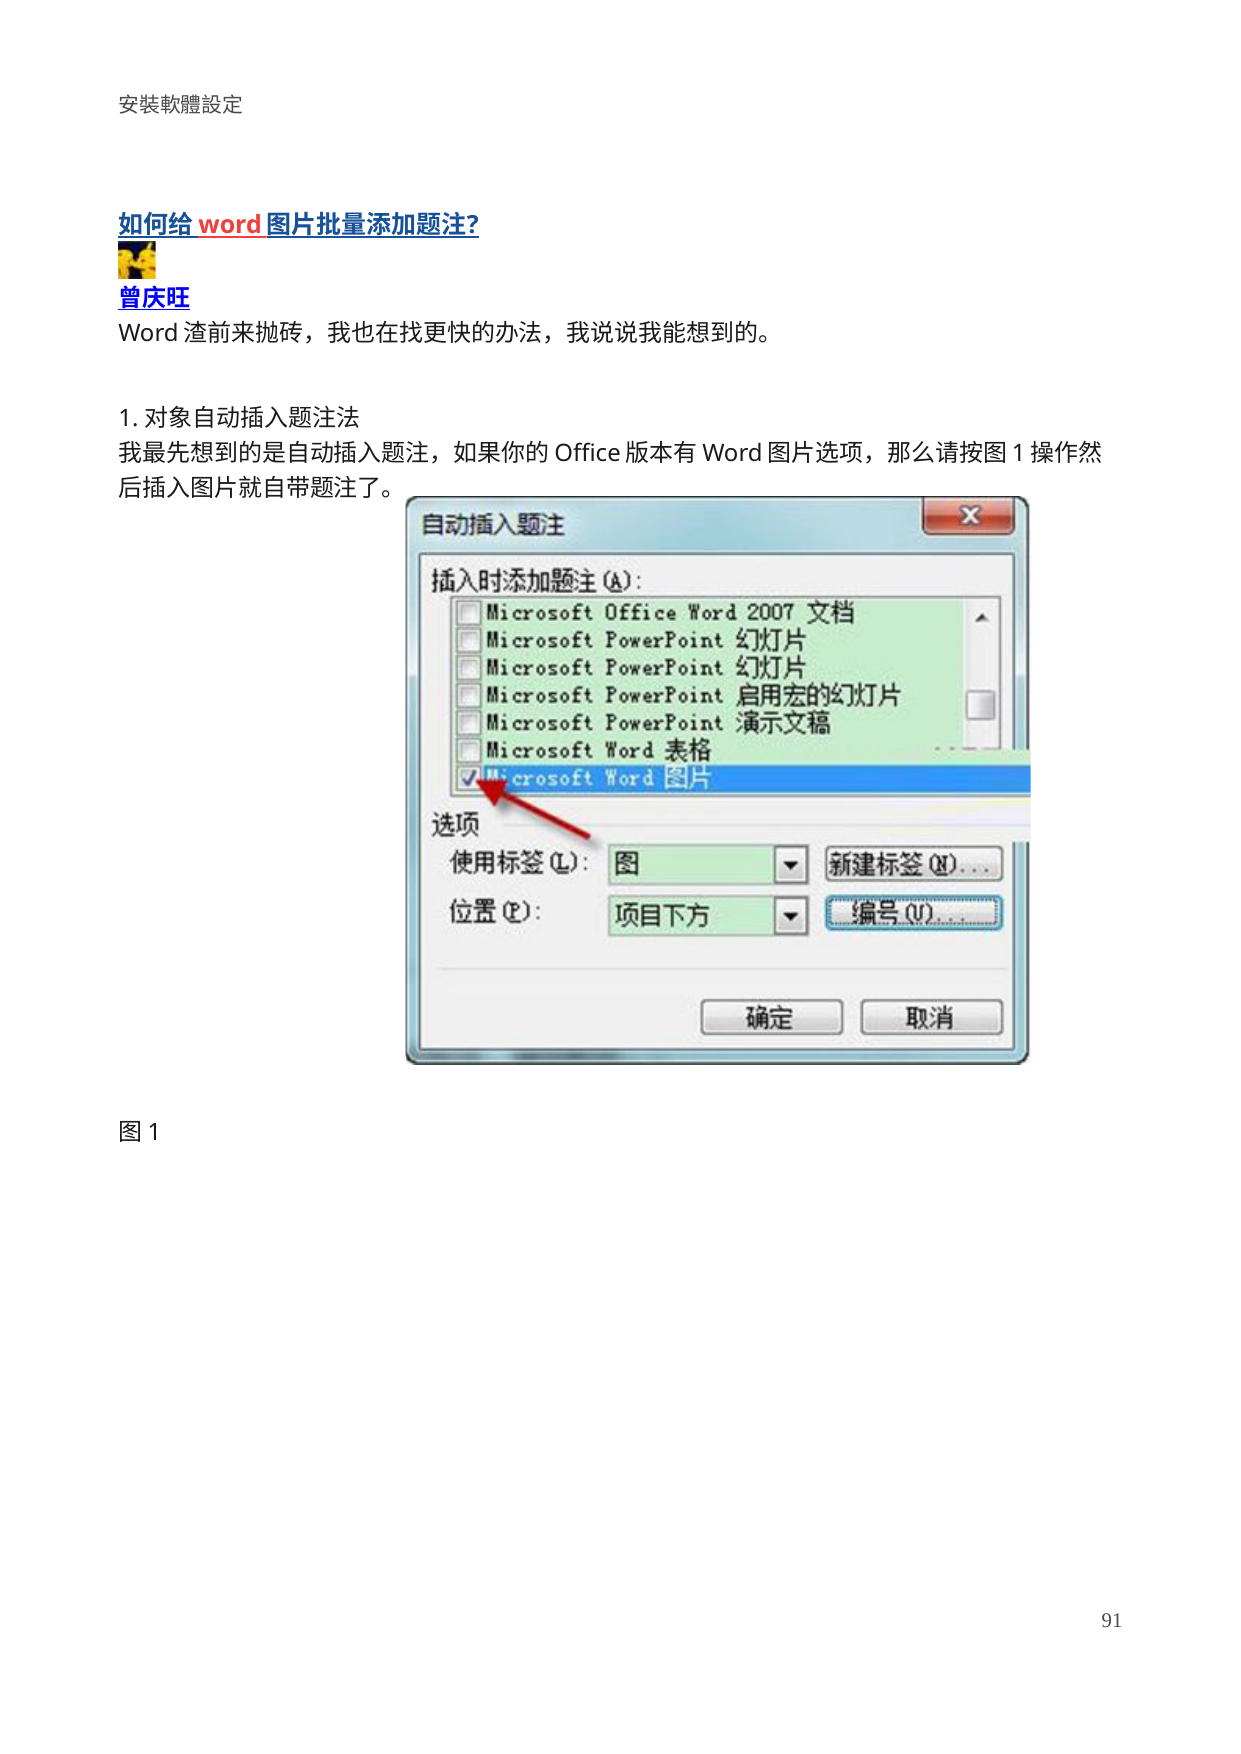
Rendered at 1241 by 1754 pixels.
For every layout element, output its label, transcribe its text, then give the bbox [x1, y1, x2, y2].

text Word渣前来抛砖，我也在找更快的办法，我说说我能想到的。 [118, 313, 1122, 348]
text 1. 对象自动插入题注法 [118, 366, 1122, 434]
text 我最先想到的是自动插入题注，如果你的Office版本有Word图片选项，那么请按图1操作然后插入图片就自带题注了。 [118, 434, 1122, 1065]
subtitle 如何给word图片批量添加题注? [118, 175, 1122, 241]
text 曾庆旺 [118, 279, 1122, 313]
text 图 1 [118, 1113, 1122, 1148]
